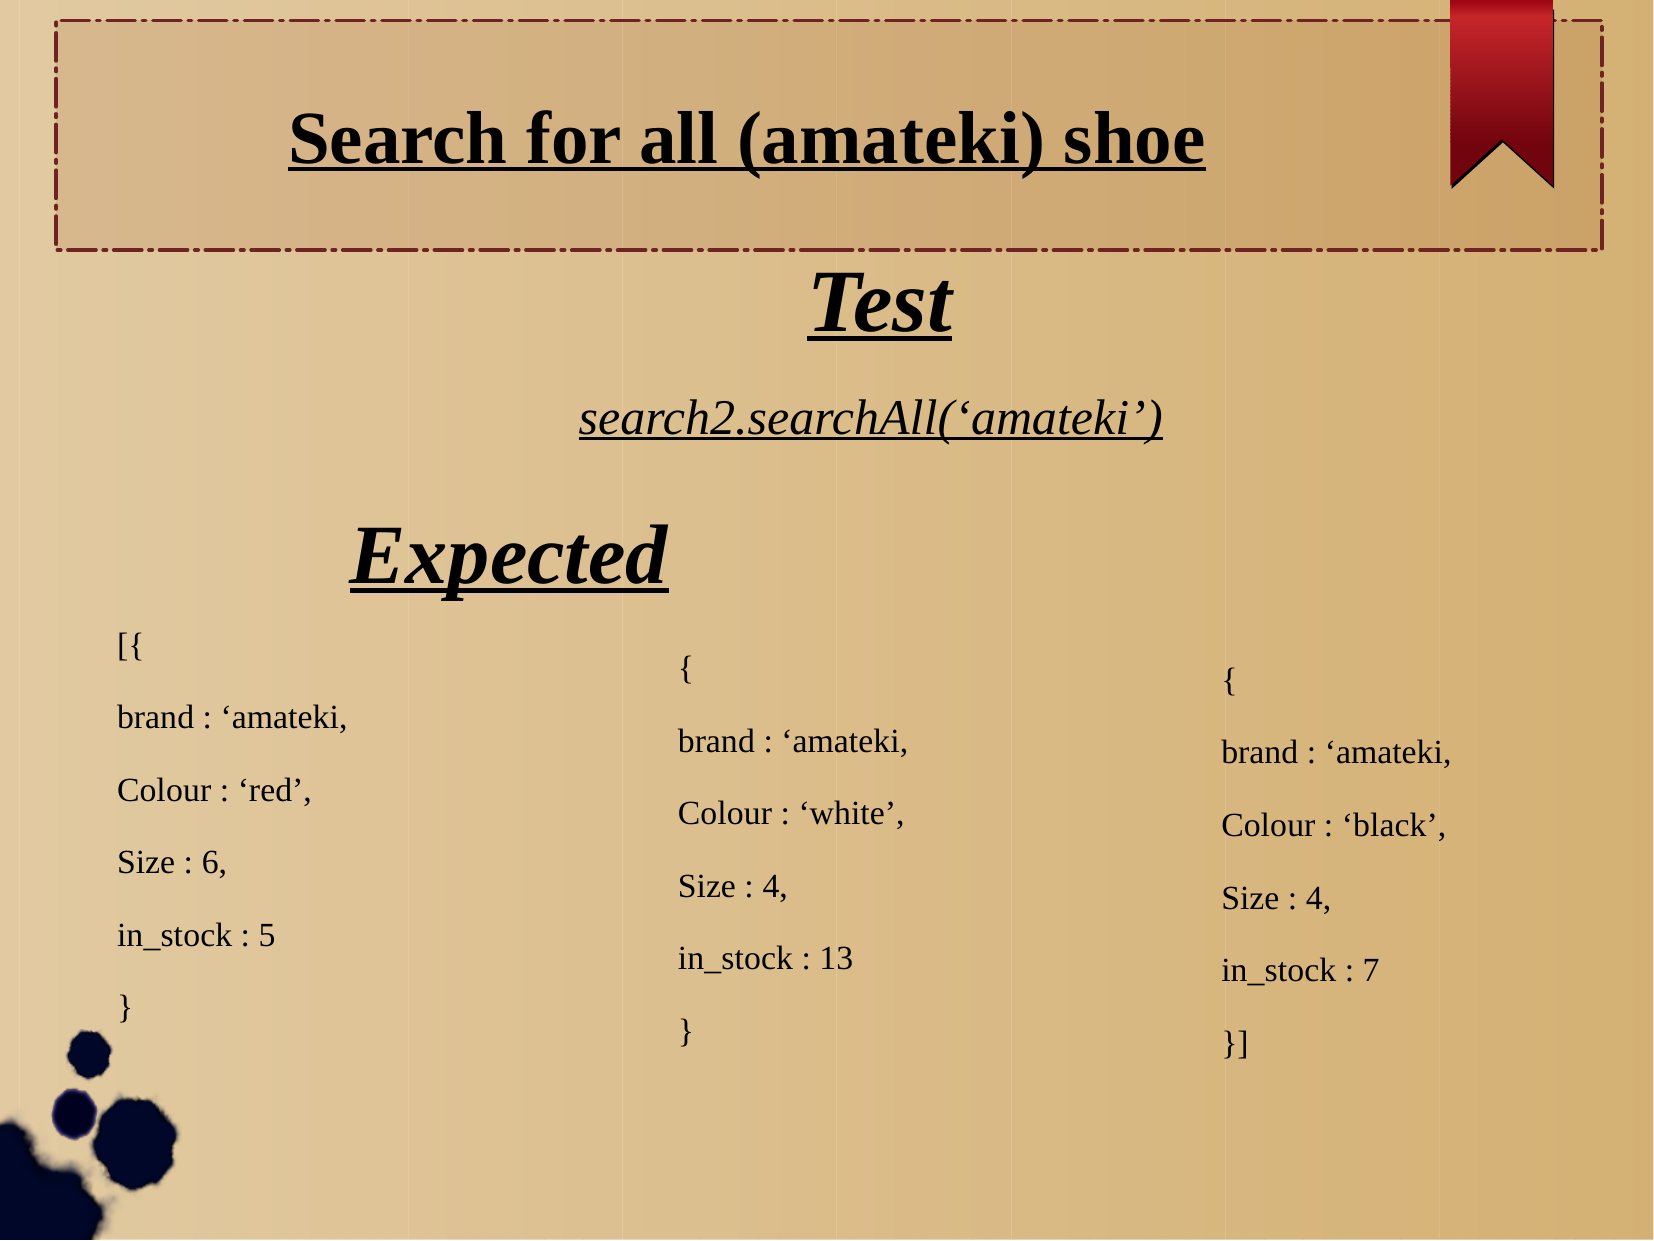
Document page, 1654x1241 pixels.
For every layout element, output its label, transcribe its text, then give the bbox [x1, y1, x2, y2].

list [{ brand : ‘amateki, Colour : ‘red’, Size : 6, in_stock : 5 } [53, 625, 473, 1028]
list Test search2.searchAll(‘amateki’) [507, 251, 1182, 461]
title Search for all (amateki) shoe [82, 47, 1412, 229]
list { brand : ‘amateki, Colour : ‘black’, Size : 4, in_stock : 7 }] [1157, 661, 1583, 1063]
list { brand : ‘amateki, Colour : ‘white’, Size : 4, in_stock : 13 } [614, 649, 1016, 1052]
list Expected [112, 507, 839, 603]
